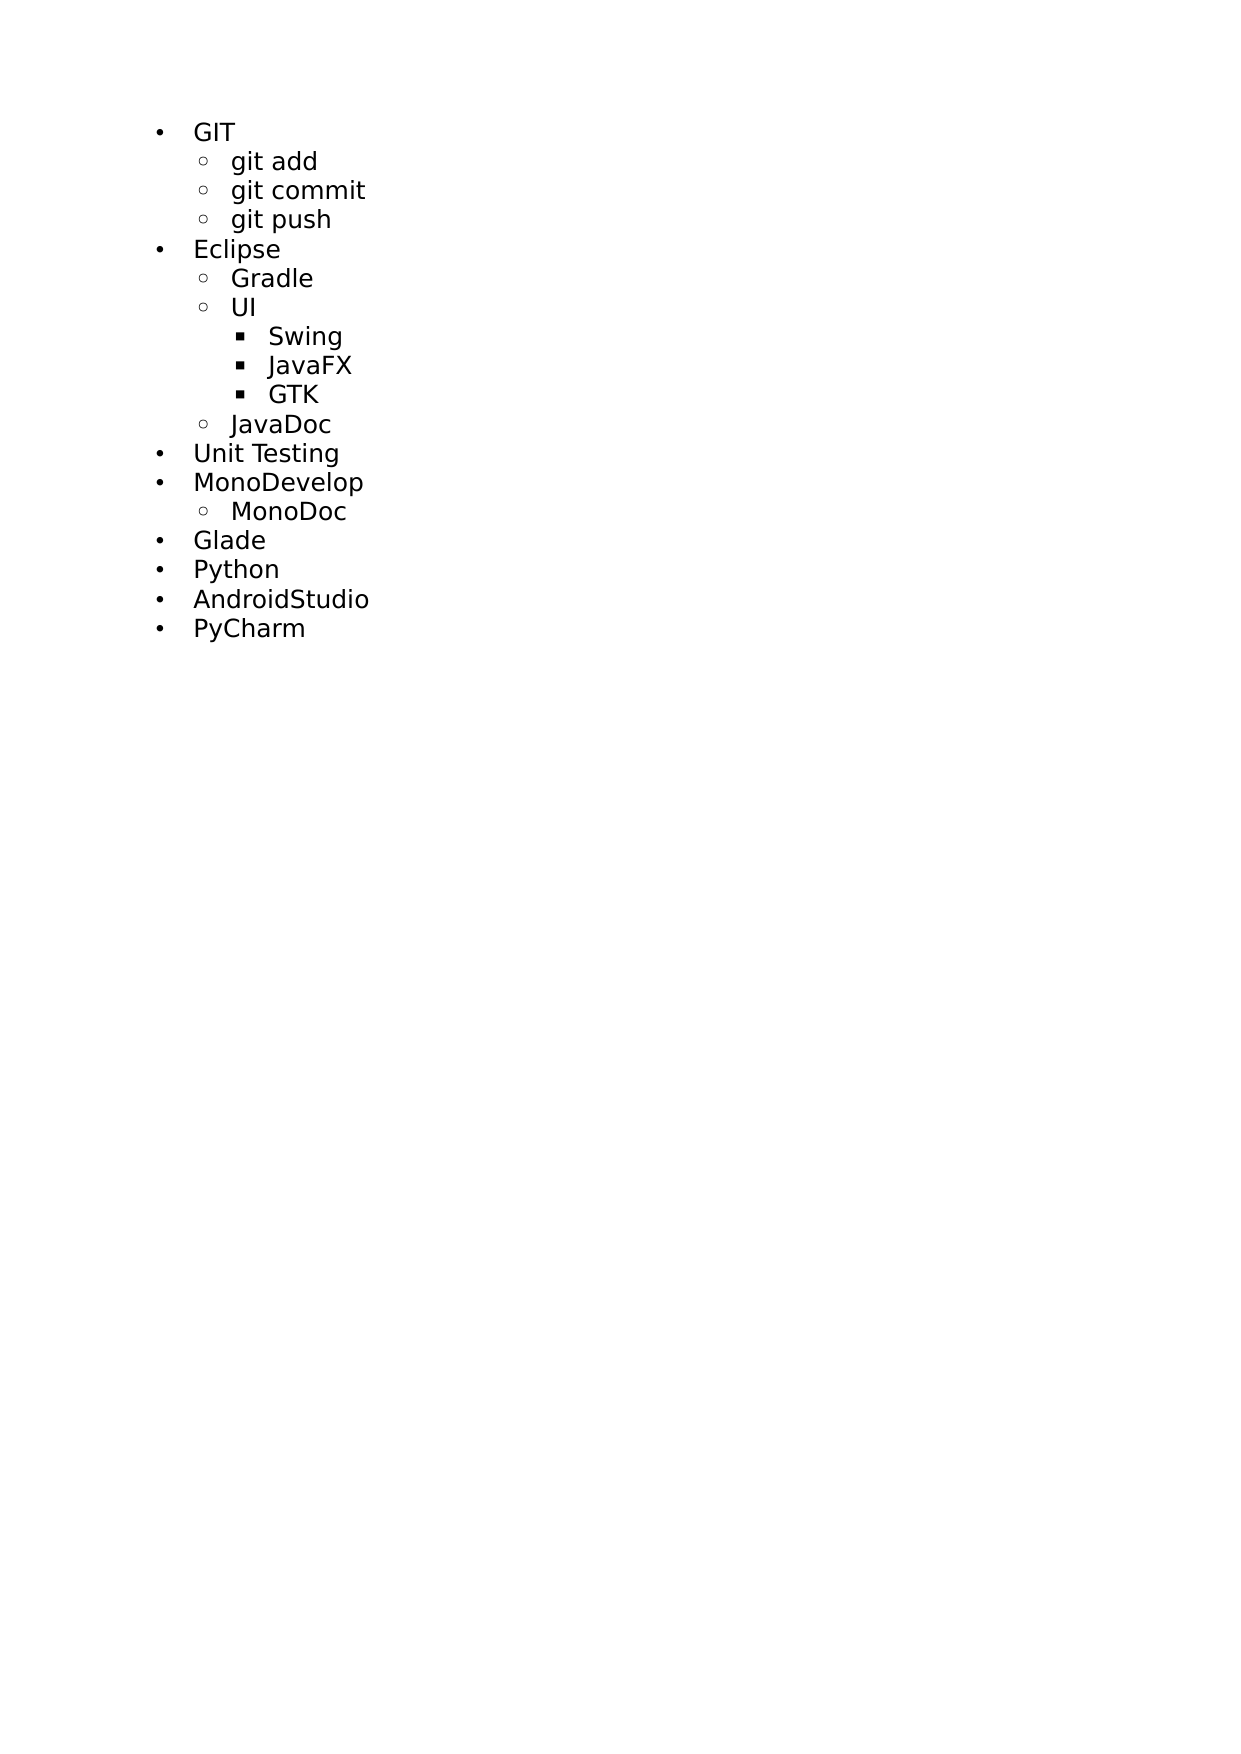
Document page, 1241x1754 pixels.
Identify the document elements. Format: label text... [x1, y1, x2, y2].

list GIT [156, 118, 1122, 147]
list MonoDoc [193, 497, 1122, 526]
list Unit Testing [156, 439, 1122, 468]
list Glade [156, 526, 1122, 556]
list git push [193, 206, 1122, 235]
list git add [193, 147, 1122, 176]
list MonoDevelop [156, 468, 1122, 497]
list Swing [231, 322, 1122, 351]
list PyCharm [156, 614, 1122, 643]
list Gradle [193, 264, 1122, 293]
list Eclipse [156, 235, 1122, 264]
list git commit [193, 176, 1122, 206]
list JavaDoc [193, 410, 1122, 439]
list GTK [231, 381, 1122, 410]
list UI [193, 293, 1122, 322]
list AndroidStudio [156, 585, 1122, 614]
list JavaFX [231, 351, 1122, 381]
list Python [156, 556, 1122, 585]
